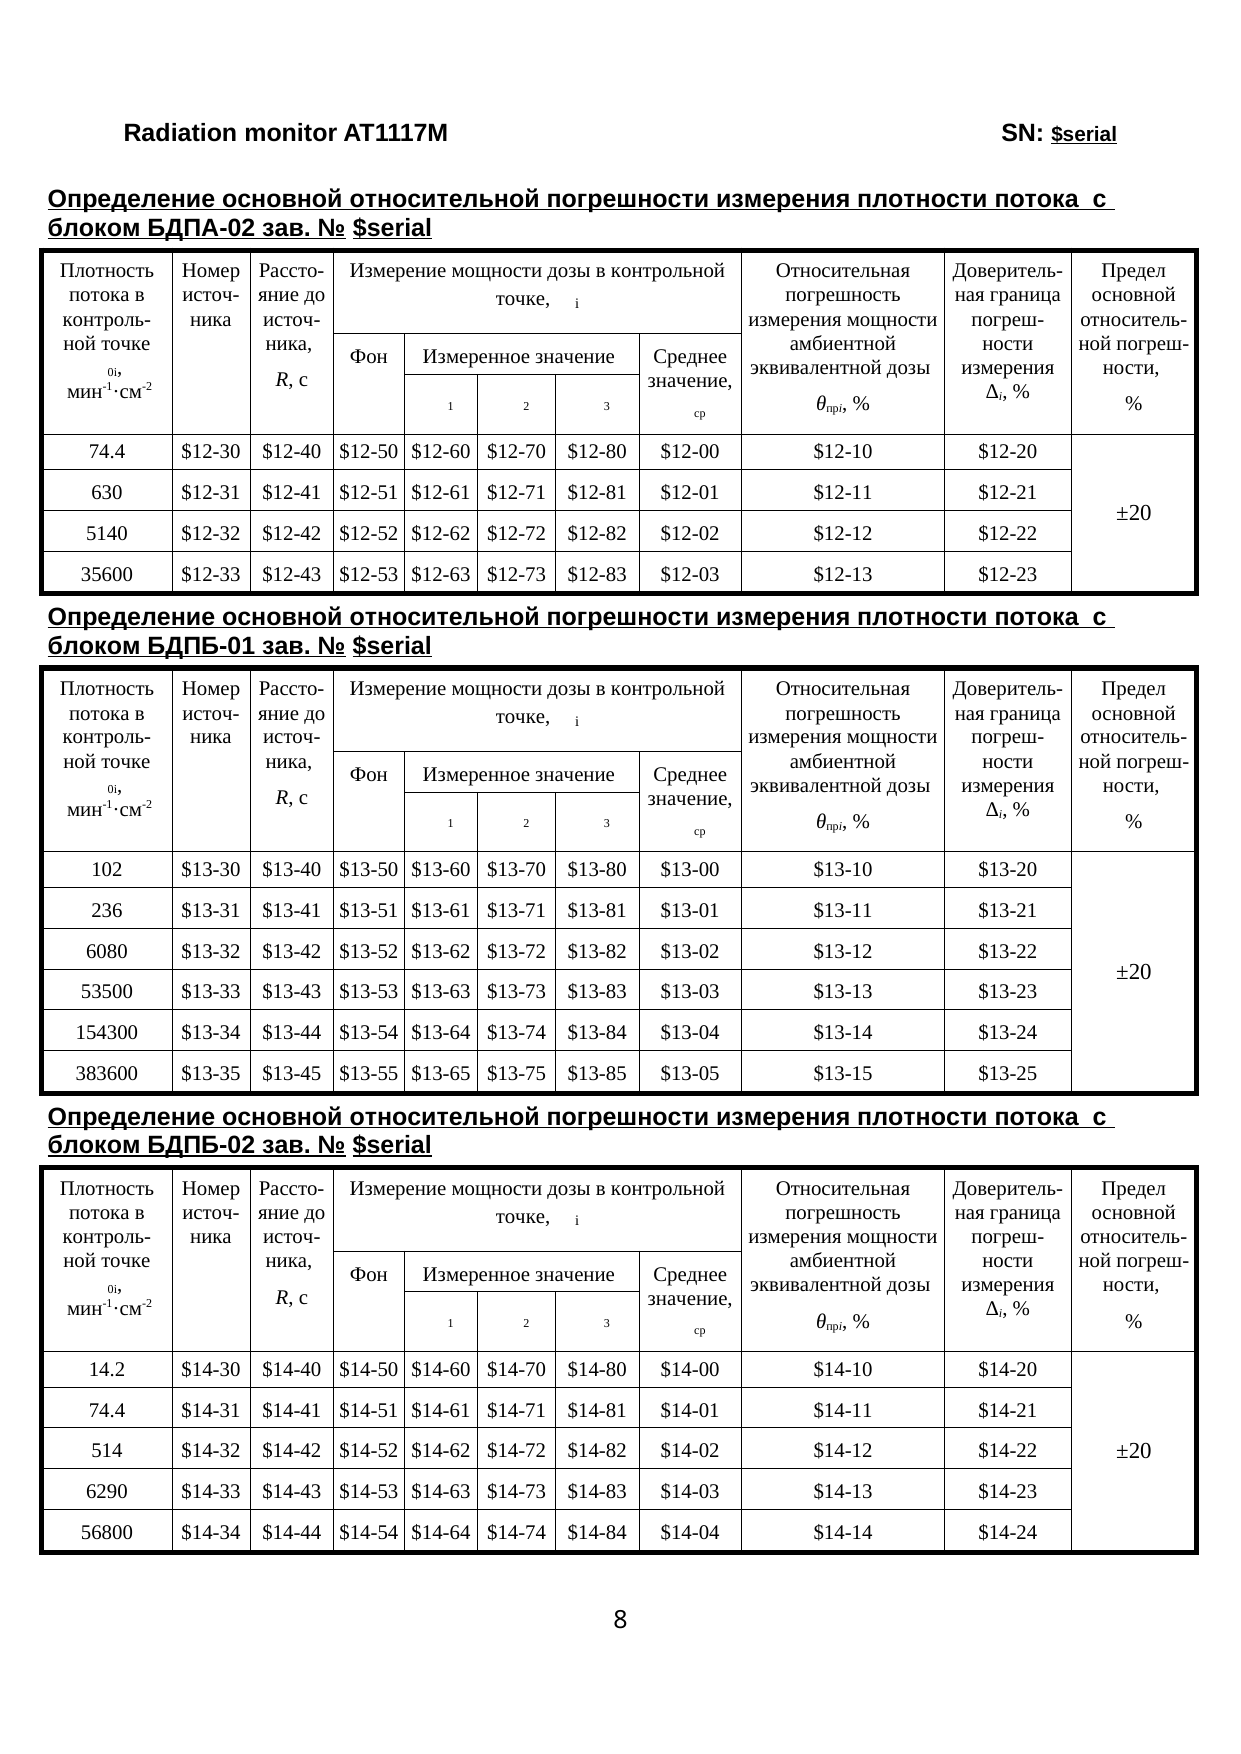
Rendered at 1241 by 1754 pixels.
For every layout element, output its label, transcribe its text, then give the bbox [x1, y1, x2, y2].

table_cell $13-13 [742, 970, 944, 1009]
table_cell 2 [478, 375, 555, 433]
table_cell $14-83 [556, 1469, 639, 1509]
table_cell 2 [478, 793, 555, 851]
table_cell Измеренное значение [405, 1252, 639, 1291]
table_cell $13-02 [640, 929, 741, 968]
table_cell $13-23 [945, 970, 1071, 1009]
table_cell Измеренное значение [405, 334, 639, 374]
table_cell $14-63 [405, 1469, 477, 1509]
table_cell $13-15 [742, 1051, 944, 1091]
table_cell $13-40 [251, 852, 333, 887]
table_cell $12-52 [334, 511, 404, 551]
table_cell ±20 [1072, 435, 1194, 591]
table_cell $12-43 [251, 552, 333, 591]
table_cell Относительная погрешность измерения мощности амбиентной эквивалентной дозы θпрi, % [742, 1170, 944, 1351]
table_cell $12-21 [945, 470, 1071, 510]
table_cell $14-80 [556, 1352, 639, 1387]
table_cell $14-84 [556, 1510, 639, 1549]
table_cell $13-32 [173, 929, 250, 968]
table_cell $13-25 [945, 1051, 1071, 1091]
table_cell $12-13 [742, 552, 944, 591]
table_cell 154300 [44, 1010, 172, 1050]
table_cell $14-40 [251, 1352, 333, 1387]
table_cell $13-30 [173, 852, 250, 887]
table_cell $14-51 [334, 1388, 404, 1427]
table_cell $12-23 [945, 552, 1071, 591]
table_cell $13-12 [742, 929, 944, 968]
table_cell $13-22 [945, 929, 1071, 968]
table_cell $13-50 [334, 852, 404, 887]
table_cell $12-32 [173, 511, 250, 551]
table_cell $12-61 [405, 470, 477, 510]
table_cell $14-22 [945, 1428, 1071, 1468]
table_cell 3 [556, 1292, 639, 1351]
table_cell $13-45 [251, 1051, 333, 1091]
table_cell $12-51 [334, 470, 404, 510]
table_cell $13-20 [945, 852, 1071, 887]
table_cell $13-73 [478, 970, 555, 1009]
table_cell $13-44 [251, 1010, 333, 1050]
table_cell $14-41 [251, 1388, 333, 1427]
table_cell $13-74 [478, 1010, 555, 1050]
table_cell $14-64 [405, 1510, 477, 1549]
table_cell $13-72 [478, 929, 555, 968]
table_cell $14-20 [945, 1352, 1071, 1387]
table_cell $13-43 [251, 970, 333, 1009]
table_cell $13-61 [405, 888, 477, 928]
table_cell $14-74 [478, 1510, 555, 1549]
table_cell 3 [556, 375, 639, 433]
table_cell $14-43 [251, 1469, 333, 1509]
table_cell $13-53 [334, 970, 404, 1009]
table_cell $14-70 [478, 1352, 555, 1387]
table_cell 5140 [44, 511, 172, 551]
table_cell $13-82 [556, 929, 639, 968]
table_cell $13-00 [640, 852, 741, 887]
table_cell $14-23 [945, 1469, 1071, 1509]
table_cell ±20 [1072, 1352, 1194, 1549]
table_cell $14-71 [478, 1388, 555, 1427]
table_cell Доверитель-ная граница погреш-ности измерения Δi, % [945, 1170, 1071, 1351]
table_cell $14-34 [173, 1510, 250, 1549]
table_cell Фон [334, 752, 404, 851]
table_cell 630 [44, 470, 172, 510]
table_cell $12-40 [251, 435, 333, 469]
table_cell $14-12 [742, 1428, 944, 1468]
table_cell Номер источ-ника [173, 253, 250, 433]
table_cell $14-32 [173, 1428, 250, 1468]
table_cell $12-02 [640, 511, 741, 551]
table_cell $14-21 [945, 1388, 1071, 1427]
table_cell $12-63 [405, 552, 477, 591]
table_cell $14-60 [405, 1352, 477, 1387]
table_cell 236 [44, 888, 172, 928]
table_cell Среднее значение, ср [640, 752, 741, 851]
table_cell $13-55 [334, 1051, 404, 1091]
table_cell 383600 [44, 1051, 172, 1091]
table_cell $13-81 [556, 888, 639, 928]
table_cell $13-03 [640, 970, 741, 1009]
table_cell $12-22 [945, 511, 1071, 551]
table_cell $12-33 [173, 552, 250, 591]
table_cell Измерение мощности дозы в контрольной точке, i [334, 1170, 741, 1251]
table_cell 74.4 [44, 1388, 172, 1427]
table_cell $12-80 [556, 435, 639, 469]
table_cell $14-33 [173, 1469, 250, 1509]
table_cell $13-60 [405, 852, 477, 887]
table_cell $13-31 [173, 888, 250, 928]
table_cell Рассто-яние до источ-ника, R, с [251, 1170, 333, 1351]
table_cell $14-30 [173, 1352, 250, 1387]
table_cell Плотность потока в контроль-ной точке 0i, мин-1·см-2 [44, 253, 172, 433]
table_cell 514 [44, 1428, 172, 1468]
table_cell $14-10 [742, 1352, 944, 1387]
table_cell $14-52 [334, 1428, 404, 1468]
table_cell $14-31 [173, 1388, 250, 1427]
table_cell Среднее значение, ср [640, 334, 741, 433]
table_cell Относительная погрешность измерения мощности амбиентной эквивалентной дозы θпрi, % [742, 253, 944, 433]
table_cell 6290 [44, 1469, 172, 1509]
table_cell Предел основной относитель-ной погреш-ности, % [1072, 253, 1194, 433]
table_cell $12-73 [478, 552, 555, 591]
table_cell $14-53 [334, 1469, 404, 1509]
table_cell $12-62 [405, 511, 477, 551]
table_cell $13-24 [945, 1010, 1071, 1050]
table_cell $13-10 [742, 852, 944, 887]
table_cell $14-14 [742, 1510, 944, 1549]
table_cell 14.2 [44, 1352, 172, 1387]
table_cell $13-52 [334, 929, 404, 968]
table_cell $12-50 [334, 435, 404, 469]
table_cell $12-03 [640, 552, 741, 591]
table_cell $12-53 [334, 552, 404, 591]
table_cell $12-60 [405, 435, 477, 469]
table_cell $12-82 [556, 511, 639, 551]
table_cell $13-14 [742, 1010, 944, 1050]
table_cell $13-05 [640, 1051, 741, 1091]
table_cell 1 [405, 1292, 477, 1351]
table_cell $12-10 [742, 435, 944, 469]
table_cell $14-54 [334, 1510, 404, 1549]
table_cell Доверитель-ная граница погреш-ности измерения Δi, % [945, 671, 1071, 851]
table_cell $12-81 [556, 470, 639, 510]
table_cell $13-42 [251, 929, 333, 968]
table_cell Доверитель-ная граница погреш-ности измерения Δi, % [945, 253, 1071, 433]
table_cell Фон [334, 1252, 404, 1351]
table_cell $13-54 [334, 1010, 404, 1050]
table_cell $14-04 [640, 1510, 741, 1549]
table_cell Предел основной относитель-ной погреш-ности, % [1072, 1170, 1194, 1351]
table_cell 56800 [44, 1510, 172, 1549]
table_cell Фон [334, 334, 404, 433]
table_cell $14-00 [640, 1352, 741, 1387]
table_cell $13-21 [945, 888, 1071, 928]
table_cell Измерение мощности дозы в контрольной точке, i [334, 253, 741, 333]
table_cell Плотность потока в контроль-ной точке 0i, мин-1·см-2 [44, 1170, 172, 1351]
table_cell $13-85 [556, 1051, 639, 1091]
table_cell $13-84 [556, 1010, 639, 1050]
table_cell $13-34 [173, 1010, 250, 1050]
table_cell $12-12 [742, 511, 944, 551]
table_cell Номер источ-ника [173, 671, 250, 851]
table_cell $12-01 [640, 470, 741, 510]
table_header Определение основной относительной погрешности измерения плотности потока с блоком БДПБ-02 зав. № $serial [42, 1096, 1196, 1165]
table_cell $12-31 [173, 470, 250, 510]
table_cell $13-80 [556, 852, 639, 887]
table_cell $13-70 [478, 852, 555, 887]
table_cell $14-03 [640, 1469, 741, 1509]
table_cell ±20 [1072, 852, 1194, 1091]
table_cell $13-62 [405, 929, 477, 968]
table_cell Измеренное значение [405, 752, 639, 792]
table_cell 53500 [44, 970, 172, 1009]
table_cell Номер источ-ника [173, 1170, 250, 1351]
table_cell $14-62 [405, 1428, 477, 1468]
table_cell $14-50 [334, 1352, 404, 1387]
table_cell $14-72 [478, 1428, 555, 1468]
table_header Определение основной относительной погрешности измерения плотности потока с блоком БДПА-02 зав. № $serial [42, 179, 1196, 247]
table_cell $13-41 [251, 888, 333, 928]
table_cell $13-75 [478, 1051, 555, 1091]
table_cell $14-01 [640, 1388, 741, 1427]
table_cell $13-33 [173, 970, 250, 1009]
table_cell 1 [405, 793, 477, 851]
table_cell $14-42 [251, 1428, 333, 1468]
table_cell $13-01 [640, 888, 741, 928]
table_cell $13-65 [405, 1051, 477, 1091]
table_cell $14-11 [742, 1388, 944, 1427]
table_header Определение основной относительной погрешности измерения плотности потока с блоком БДПБ-01 зав. № $serial [42, 596, 1196, 665]
table_cell $14-13 [742, 1469, 944, 1509]
table_cell Рассто-яние до источ-ника, R, с [251, 671, 333, 851]
table_cell Относительная погрешность измерения мощности амбиентной эквивалентной дозы θпрi, % [742, 671, 944, 851]
table_cell $14-73 [478, 1469, 555, 1509]
table_cell $14-82 [556, 1428, 639, 1468]
table_cell Предел основной относитель-ной погреш-ности, % [1072, 671, 1194, 851]
table_cell 6080 [44, 929, 172, 968]
table_cell $13-35 [173, 1051, 250, 1091]
table_cell 35600 [44, 552, 172, 591]
table_cell Рассто-яние до источ-ника, R, с [251, 253, 333, 433]
table_cell $14-44 [251, 1510, 333, 1549]
table_cell $13-83 [556, 970, 639, 1009]
table_cell $12-83 [556, 552, 639, 591]
table_cell 2 [478, 1292, 555, 1351]
table_cell $13-51 [334, 888, 404, 928]
table_cell $12-41 [251, 470, 333, 510]
table_cell 1 [405, 375, 477, 433]
table_cell $13-04 [640, 1010, 741, 1050]
table_cell Плотность потока в контроль-ной точке 0i, мин-1·см-2 [44, 671, 172, 851]
table_cell $14-24 [945, 1510, 1071, 1549]
table_cell $14-61 [405, 1388, 477, 1427]
table_cell $13-63 [405, 970, 477, 1009]
table_cell $12-42 [251, 511, 333, 551]
table_cell $12-70 [478, 435, 555, 469]
table_cell 74.4 [44, 435, 172, 469]
table_cell $12-20 [945, 435, 1071, 469]
table_cell $14-81 [556, 1388, 639, 1427]
table_cell $12-00 [640, 435, 741, 469]
table_cell $12-72 [478, 511, 555, 551]
table_cell Измерение мощности дозы в контрольной точке, i [334, 671, 741, 751]
table_cell $14-02 [640, 1428, 741, 1468]
table_cell $12-11 [742, 470, 944, 510]
table_cell $13-64 [405, 1010, 477, 1050]
table_cell 3 [556, 793, 639, 851]
table_cell $13-71 [478, 888, 555, 928]
table_cell $12-30 [173, 435, 250, 469]
table_cell $12-71 [478, 470, 555, 510]
table_cell 102 [44, 852, 172, 887]
table_cell $13-11 [742, 888, 944, 928]
table_cell Среднее значение, ср [640, 1252, 741, 1351]
